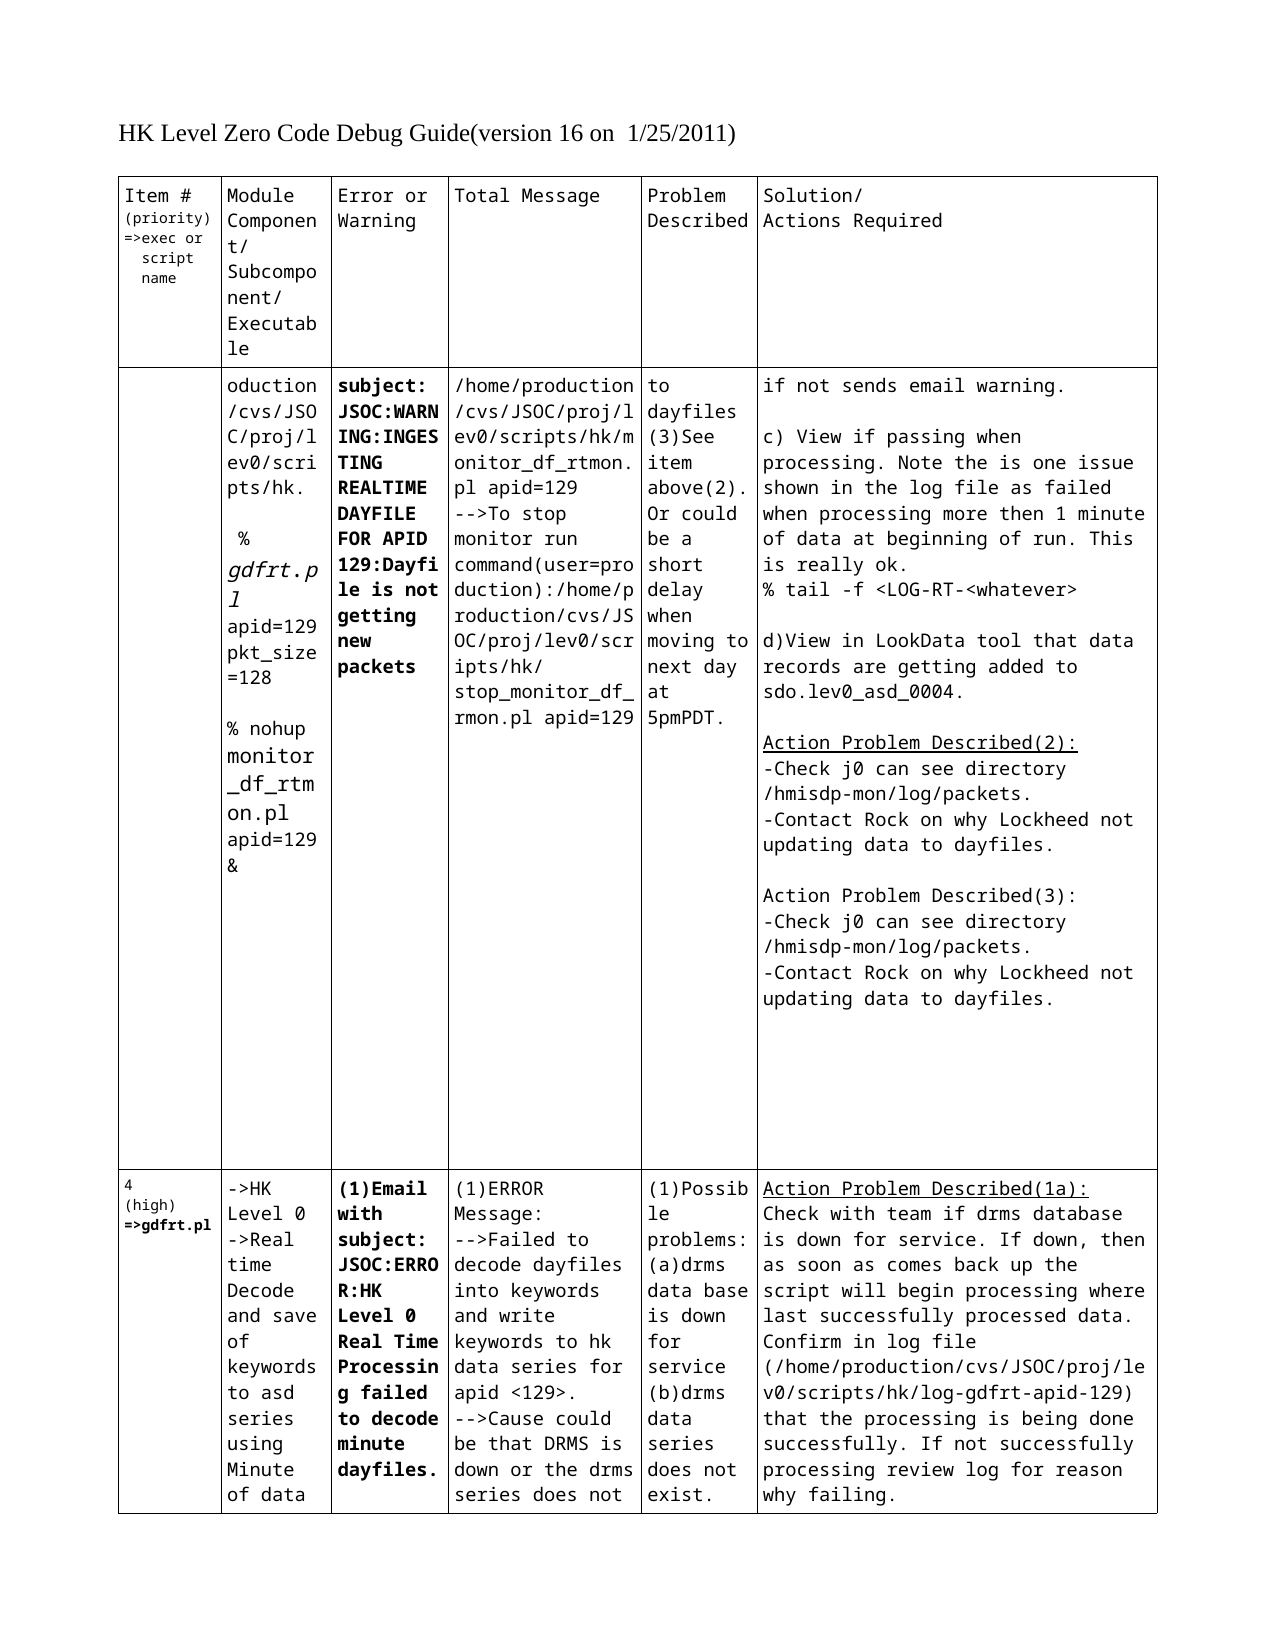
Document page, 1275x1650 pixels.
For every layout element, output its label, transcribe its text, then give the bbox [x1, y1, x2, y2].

table_header Solution/ Actions Required [758, 177, 1157, 367]
table_cell to dayfiles (3)See item above(2). Or could be a short delay when moving to next day at 5pmPDT. [642, 368, 757, 1169]
table_header Problem Described [642, 177, 757, 367]
table_cell (1)Email with subject: JSOC:ERROR:HK Level 0 Real Time Processing failed to decode minute dayfiles. [332, 1170, 448, 1513]
table_cell (1)ERROR Message: -->Failed to decode dayfiles into keywords and write keywords to hk data series for apid <129>. -->Cause could be that DRMS is down or the drms series does not [449, 1170, 641, 1513]
table_cell /home/production/cvs/JSOC/proj/lev0/scripts/hk/monitor_df_rtmon.pl apid=129 -->To stop monitor run command(user=production):/home/production/cvs/JSOC/proj/lev0/scripts/hk/stop_monitor_df_rmon.pl apid=129 [449, 368, 641, 1169]
table_cell (1)Possible problems:(a)drms data base is down for service (b)drms data series does not exist. [642, 1170, 757, 1513]
table_header Item # (priority) =>exec or script name [119, 177, 221, 367]
table_cell [119, 368, 221, 1169]
table_cell ->HK Level 0 ->Real time Decode and save of keywords to asd series using Minute of data [222, 1170, 331, 1513]
table_cell subject: JSOC:WARNING:INGESTING REALTIME DAYFILE FOR APID 129:Dayfile is not getting new packets [332, 368, 448, 1169]
table_cell Action Problem Described(1a): Check with team if drms database is down for service. If down, then as soon as comes back up the script will begin processing where last successfully processed data. Confirm in log file (/home/production/cvs/JSOC/proj/lev0/scripts/hk/log-gdfrt-apid-129) that the processing is being done successfully. If not successfully processing review log for reason why failing. [758, 1170, 1157, 1513]
table_cell 4 (high) =>gdfrt.pl [119, 1170, 221, 1513]
table_header Module Component/ Subcomponent/ Executable [222, 177, 331, 367]
table_cell if not sends email warning. c) View if passing when processing. Note the is one issue shown in the log file as failed when processing more then 1 minute of data at beginning of run. This is really ok. % tail -f <LOG-RT-<whatever> d)View in LookData tool that data records are getting added to sdo.lev0_asd_0004. Action Problem Described(2): -Check j0 can see directory /hmisdp-mon/log/packets. -Contact Rock on why Lockheed not updating data to dayfiles. Action Problem Described(3): -Check j0 can see directory /hmisdp-mon/log/packets. -Contact Rock on why Lockheed not updating data to dayfiles. [758, 368, 1157, 1169]
table_header Total Message [449, 177, 641, 367]
table_cell oduction/cvs/JSOC/proj/lev0/scripts/hk. % gdfrt.pl apid=129 pkt_size=128 % nohup monitor_df_rtmon.pl apid=129 & [222, 368, 331, 1169]
table_header Error or Warning [332, 177, 448, 367]
